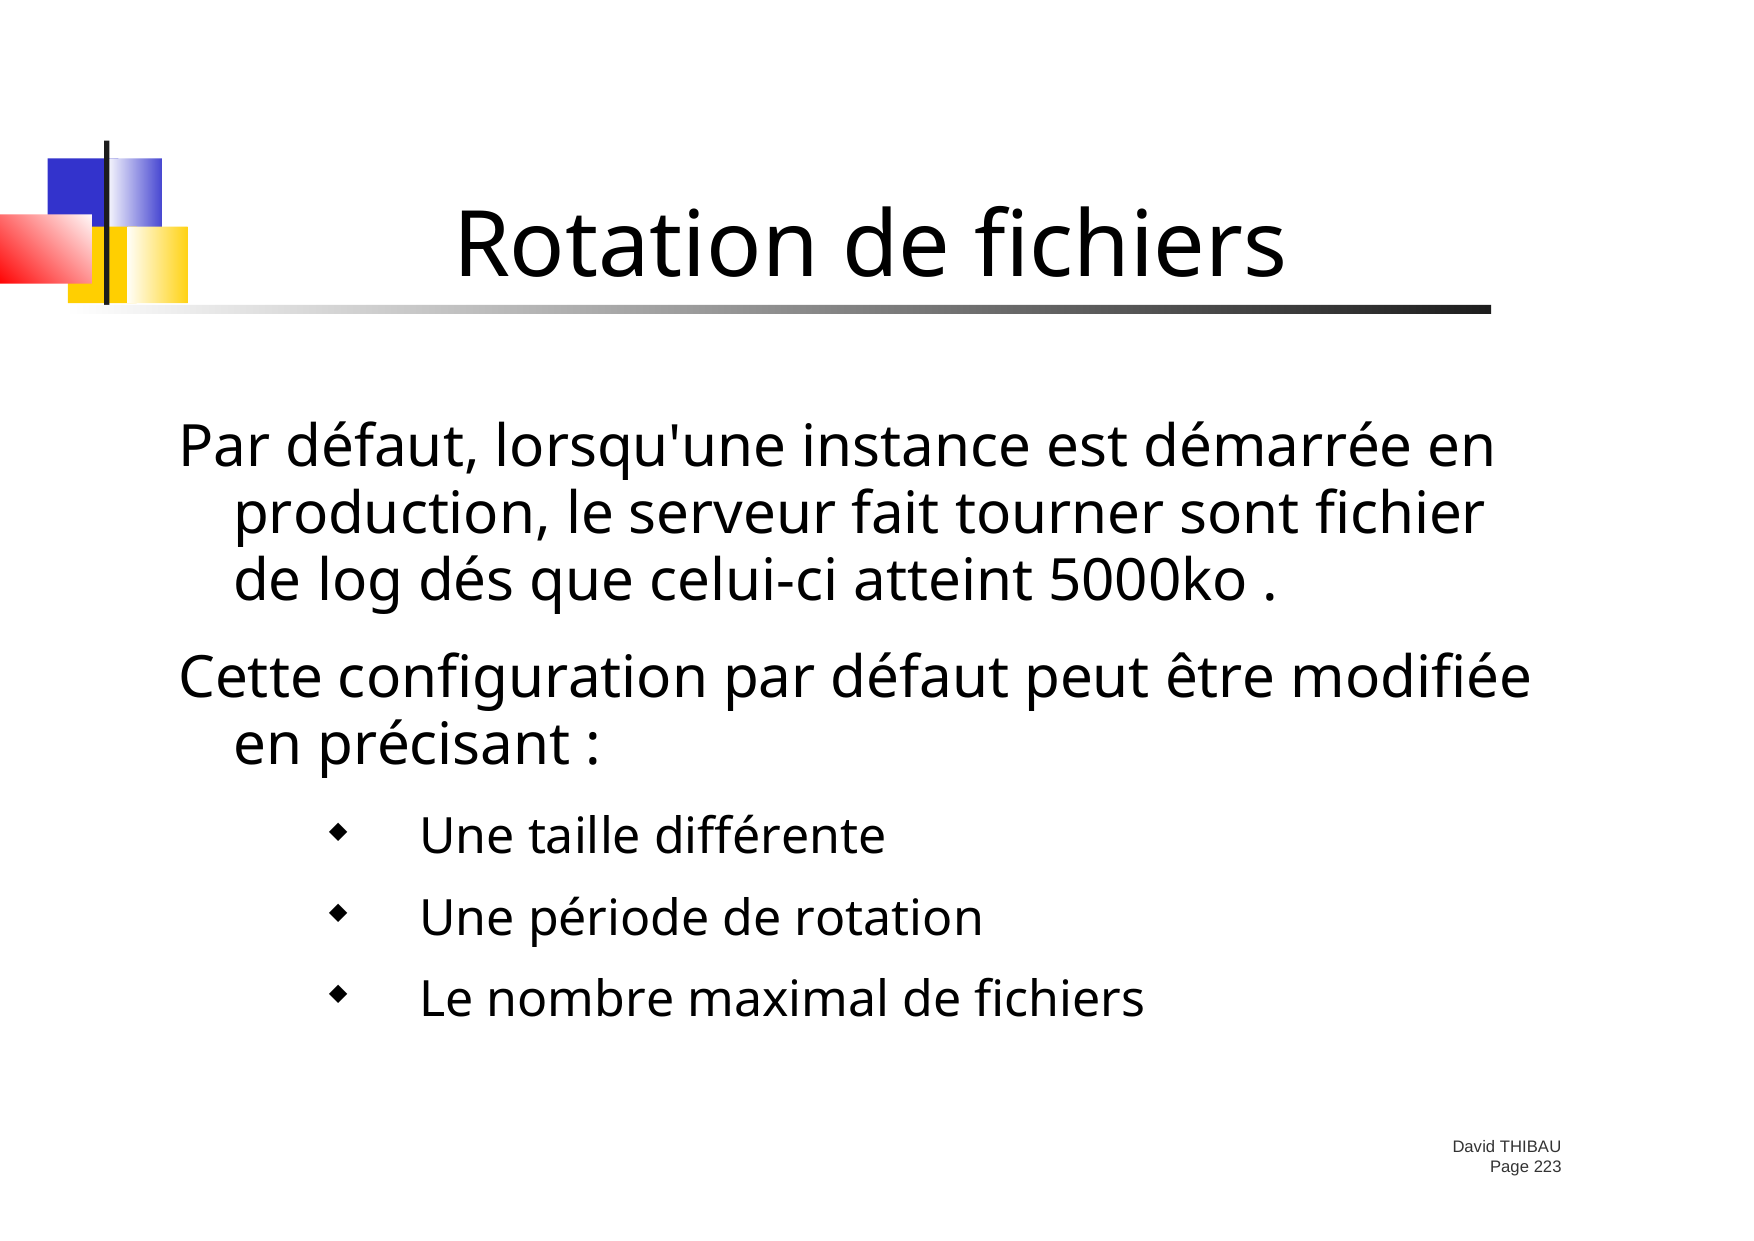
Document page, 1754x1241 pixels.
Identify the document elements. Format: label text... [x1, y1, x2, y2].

list Par défaut, lorsqu'une instance est démarrée en production, le serveur fait tourner sont fichier de log dés que celui-ci atteint 5000ko . Cette configuration par défaut peut être modifiée en précisant : Une taille différente Une période de rotation Le nombre maximal de fichiers [177, 413, 1561, 1107]
title Rotation de fichiers [179, 147, 1563, 344]
